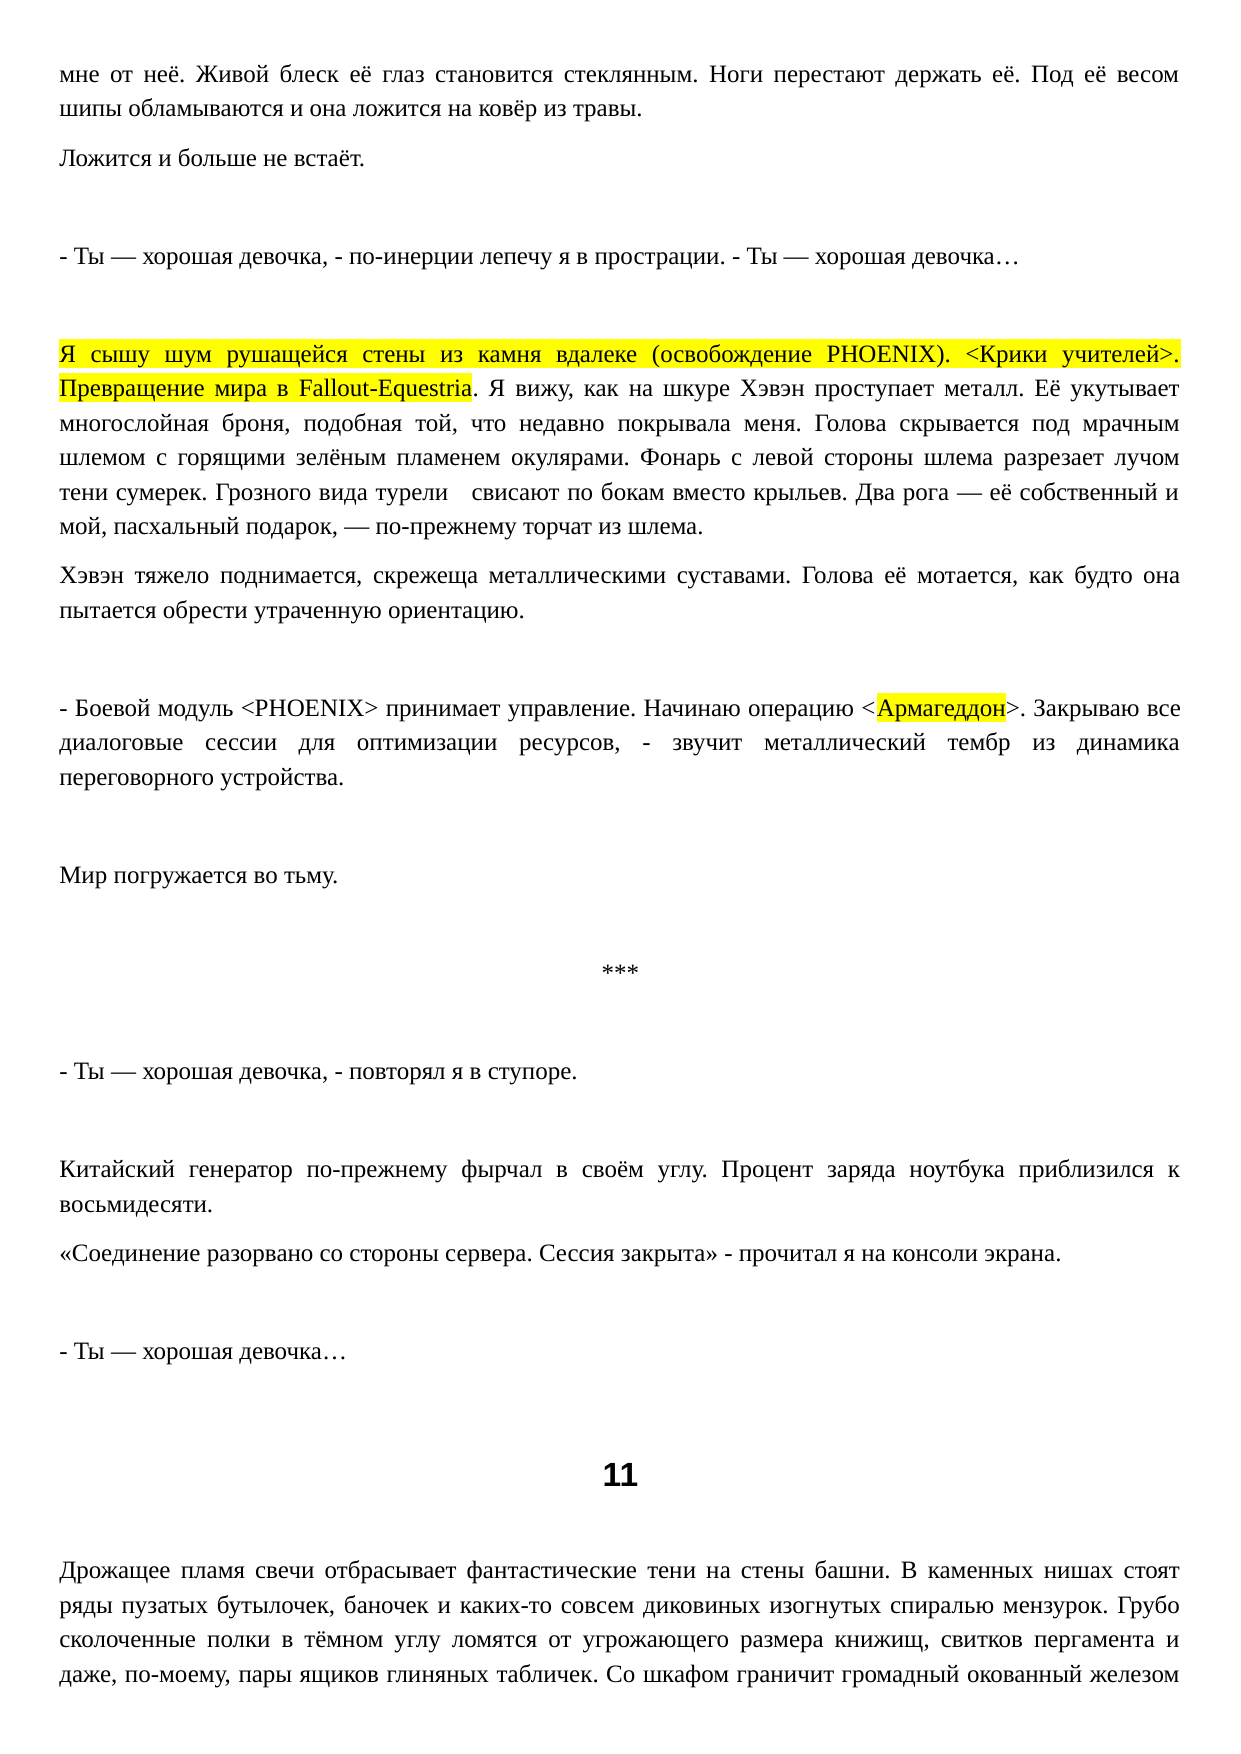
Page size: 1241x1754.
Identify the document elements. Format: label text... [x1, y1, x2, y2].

text Мир погружается во тьму. [59, 860, 1181, 889]
text «Соединение разорвано со стороны сервера. Сессия закрыта» - прочитал я на консоли экрана. [59, 1238, 1181, 1267]
text мне от неё. Живой блеск её глаз становится стеклянным. Ноги перестают держать её. Под её весом шипы обламываются и она ложится на ковёр из травы. [59, 59, 1181, 122]
text - Боевой модуль <PHOENIX> принимает управление. Начинаю операцию <Армагеддон>. Закрываю все диалоговые сессии для оптимизации ресурсов, - звучит металлический тембр из динамика переговорного устройства. [59, 693, 1181, 791]
text - Ты — хорошая девочка, - по-инерции лепечу я в прострации. - Ты — хорошая девочка… [59, 241, 1181, 269]
text Китайский генератор по-прежнему фырчал в своём углу. Процент заряда ноутбука приблизился к восьмидесяти. [59, 1154, 1181, 1218]
text Дрожащее пламя свечи отбрасывает фантастические тени на стены башни. В каменных нишах стоят ряды пузатых бутылочек, баночек и каких-то совсем диковиных изогнутых спиралью мензурок. Грубо сколоченные полки в тёмном углу ломятся от угрожающего размера книжищ, свитков пергамента и даже, по-моему, пары ящиков глиняных табличек. Со шкафом граничит громадный окованный железом [59, 1555, 1181, 1687]
text *** [59, 958, 1181, 987]
text Я сышу шум рушащейся стены из камня вдалеке (освобождение PHOENIX). <Крики учителей>. Превращение мира в Fallout-Equestria. Я вижу, как на шкуре Хэвэн проступает металл. Её укутывает многослойная броня, подобная той, что недавно покрывала меня. Голова скрывается под мрачным шлемом с горящими зелёным пламенем окулярами. Фонарь с левой стороны шлема разрезает лучом тени сумерек. Грозного вида турели свисают по бокам вместо крыльев. Два рога — её собственный и мой, пасхальный подарок, — по-прежнему торчат из шлема. [59, 339, 1181, 540]
subtitle 11 [59, 1455, 1181, 1494]
text Хэвэн тяжело поднимается, скрежеща металлическими суставами. Голова её мотается, как будто она пытается обрести утраченную ориентацию. [59, 560, 1181, 623]
text Ложится и больше не встаёт. [59, 143, 1181, 171]
text - Ты — хорошая девочка, - повторял я в ступоре. [59, 1056, 1181, 1085]
text - Ты — хорошая девочка… [59, 1336, 1181, 1365]
